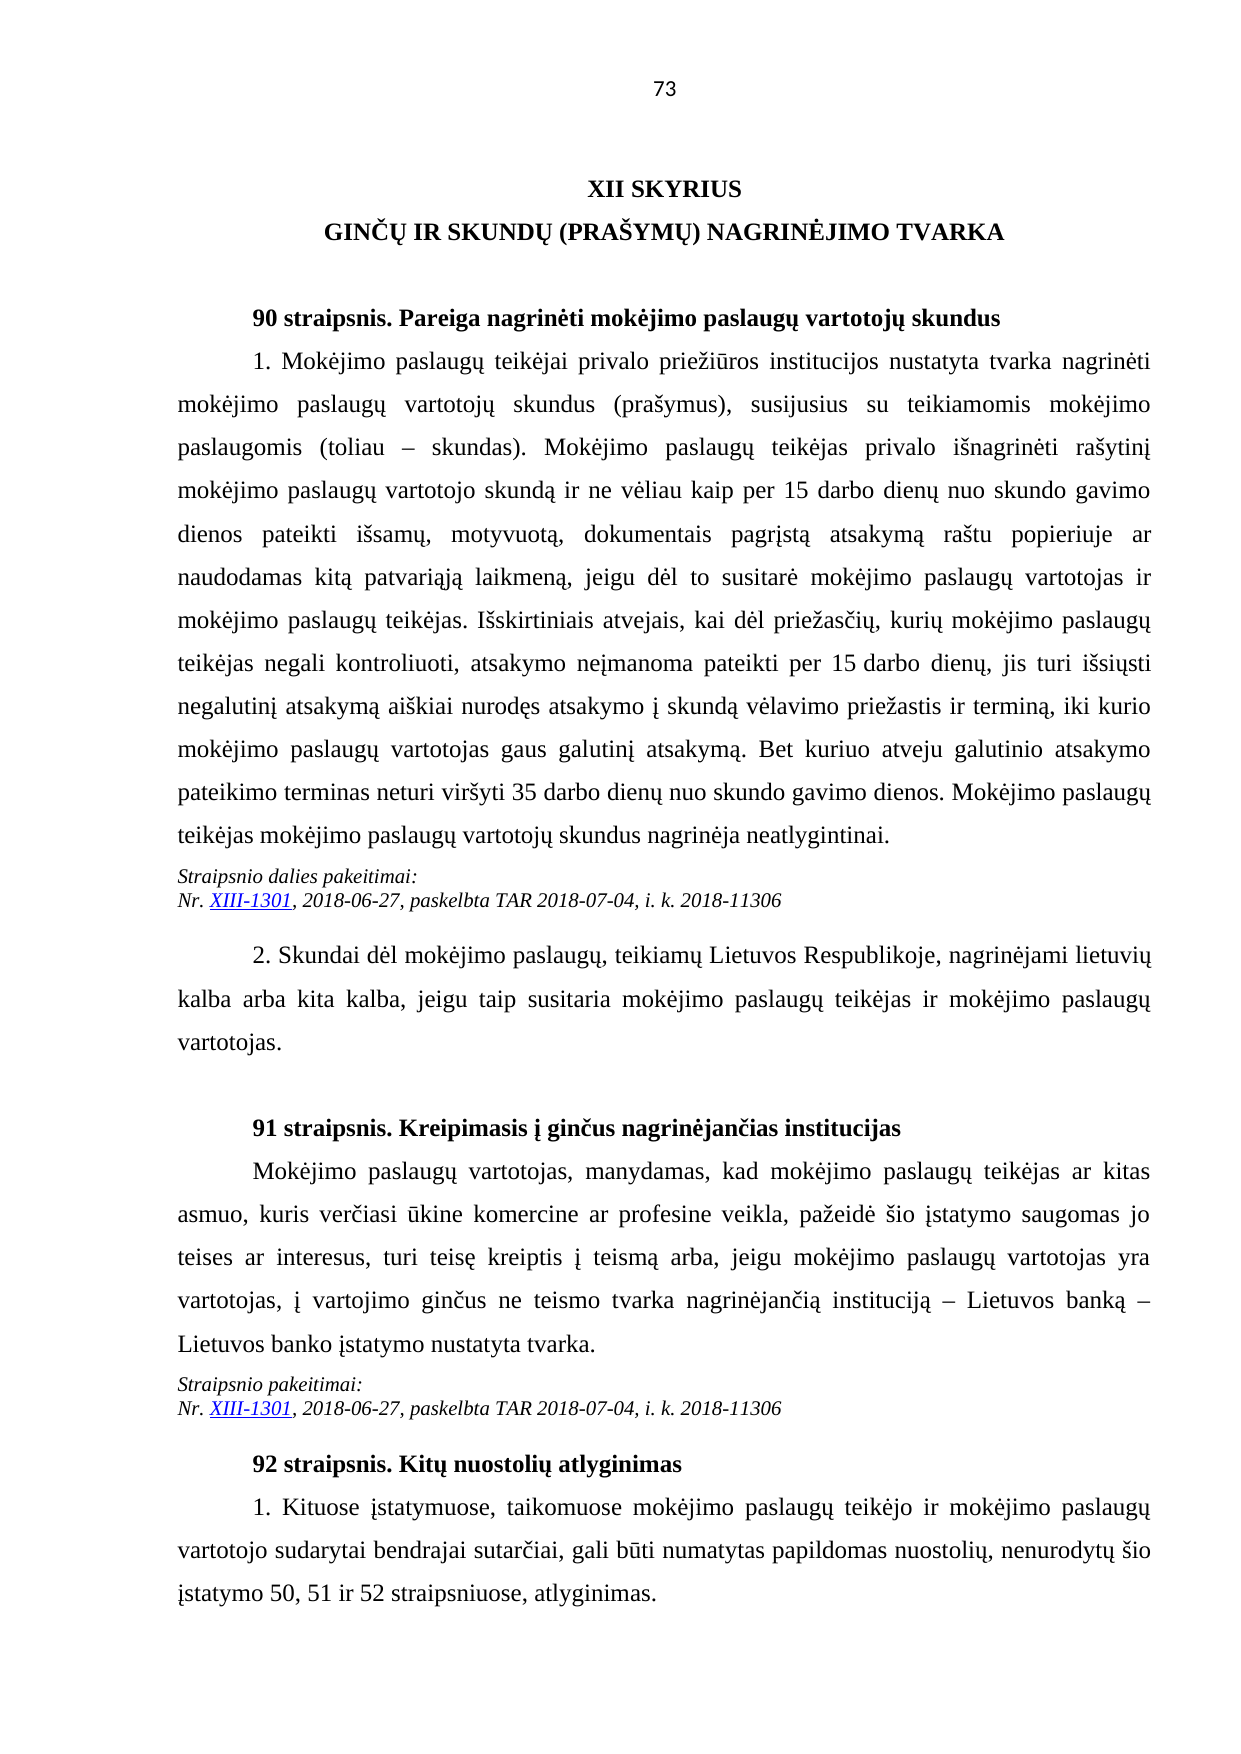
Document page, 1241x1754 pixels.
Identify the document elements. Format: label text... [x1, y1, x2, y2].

text Nr. XIII-1301, 2018-06-27, paskelbta TAR 2018-07-04, i. k. 2018-11306 [177, 888, 1152, 912]
text Nr. XIII-1301, 2018-06-27, paskelbta TAR 2018-07-04, i. k. 2018-11306 [177, 1396, 1152, 1420]
text GINČŲ IR SKUNDŲ (PRAŠYMŲ) NAGRINĖJIMO TVARKA [177, 217, 1152, 246]
text Mokėjimo paslaugų vartotojas, manydamas, kad mokėjimo paslaugų teikėjas ar kitas asmuo, kuris verčiasi ūkine komercine ar profesine veikla, pažeidė šio įstatymo saugomas jo teises ar interesus, turi teisę kreiptis į teismą arba, jeigu mokėjimo paslaugų vartotojas yra vartotojas, į vartojimo ginčus ne teismo tvarka nagrinėjančią instituciją – Lietuvos banką – Lietuvos banko įstatymo nustatyta tvarka. [177, 1156, 1152, 1357]
text 2. Skundai dėl mokėjimo paslaugų, teikiamų Lietuvos Respublikoje, nagrinėjami lietuvių kalba arba kita kalba, jeigu taip susitaria mokėjimo paslaugų teikėjas ir mokėjimo paslaugų vartotojas. [177, 941, 1152, 1056]
text Straipsnio dalies pakeitimai: [177, 864, 1152, 888]
text 1. Mokėjimo paslaugų teikėjai privalo priežiūros institucijos nustatyta tvarka nagrinėti mokėjimo paslaugų vartotojų skundus (prašymus), susijusius su teikiamomis mokėjimo paslaugomis (toliau – skundas). Mokėjimo paslaugų teikėjas privalo išnagrinėti rašytinį mokėjimo paslaugų vartotojo skundą ir ne vėliau kaip per 15 darbo dienų nuo skundo gavimo dienos pateikti išsamų, motyvuotą, dokumentais pagrįstą atsakymą raštu popieriuje ar naudodamas kitą patvariąją laikmeną, jeigu dėl to susitarė mokėjimo paslaugų vartotojas ir mokėjimo paslaugų teikėjas. Išskirtiniais atvejais, kai dėl priežasčių, kurių mokėjimo paslaugų teikėjas negali kontroliuoti, atsakymo neįmanoma pateikti per 15 darbo dienų, jis turi išsiųsti negalutinį atsakymą aiškiai nurodęs atsakymo į skundą vėlavimo priežastis ir terminą, iki kurio mokėjimo paslaugų vartotojas gaus galutinį atsakymą. Bet kuriuo atveju galutinio atsakymo pateikimo terminas neturi viršyti 35 darbo dienų nuo skundo gavimo dienos. Mokėjimo paslaugų teikėjas mokėjimo paslaugų vartotojų skundus nagrinėja neatlygintinai. [177, 346, 1152, 849]
text 92 straipsnis. Kitų nuostolių atlyginimas [177, 1449, 1152, 1477]
text 91 straipsnis. Kreipimasis į ginčus nagrinėjančias institucijas [177, 1113, 1152, 1142]
text 1. Kituose įstatymuose, taikomuose mokėjimo paslaugų teikėjo ir mokėjimo paslaugų vartotojo sudarytai bendrajai sutarčiai, gali būti numatytas papildomas nuostolių, nenurodytų šio įstatymo 50, 51 ir 52 straipsniuose, atlyginimas. [177, 1492, 1152, 1607]
text 90 straipsnis. Pareiga nagrinėti mokėjimo paslaugų vartotojų skundus [177, 303, 1152, 332]
text XII SKYRIUS [177, 174, 1152, 202]
text Straipsnio pakeitimai: [177, 1372, 1152, 1396]
